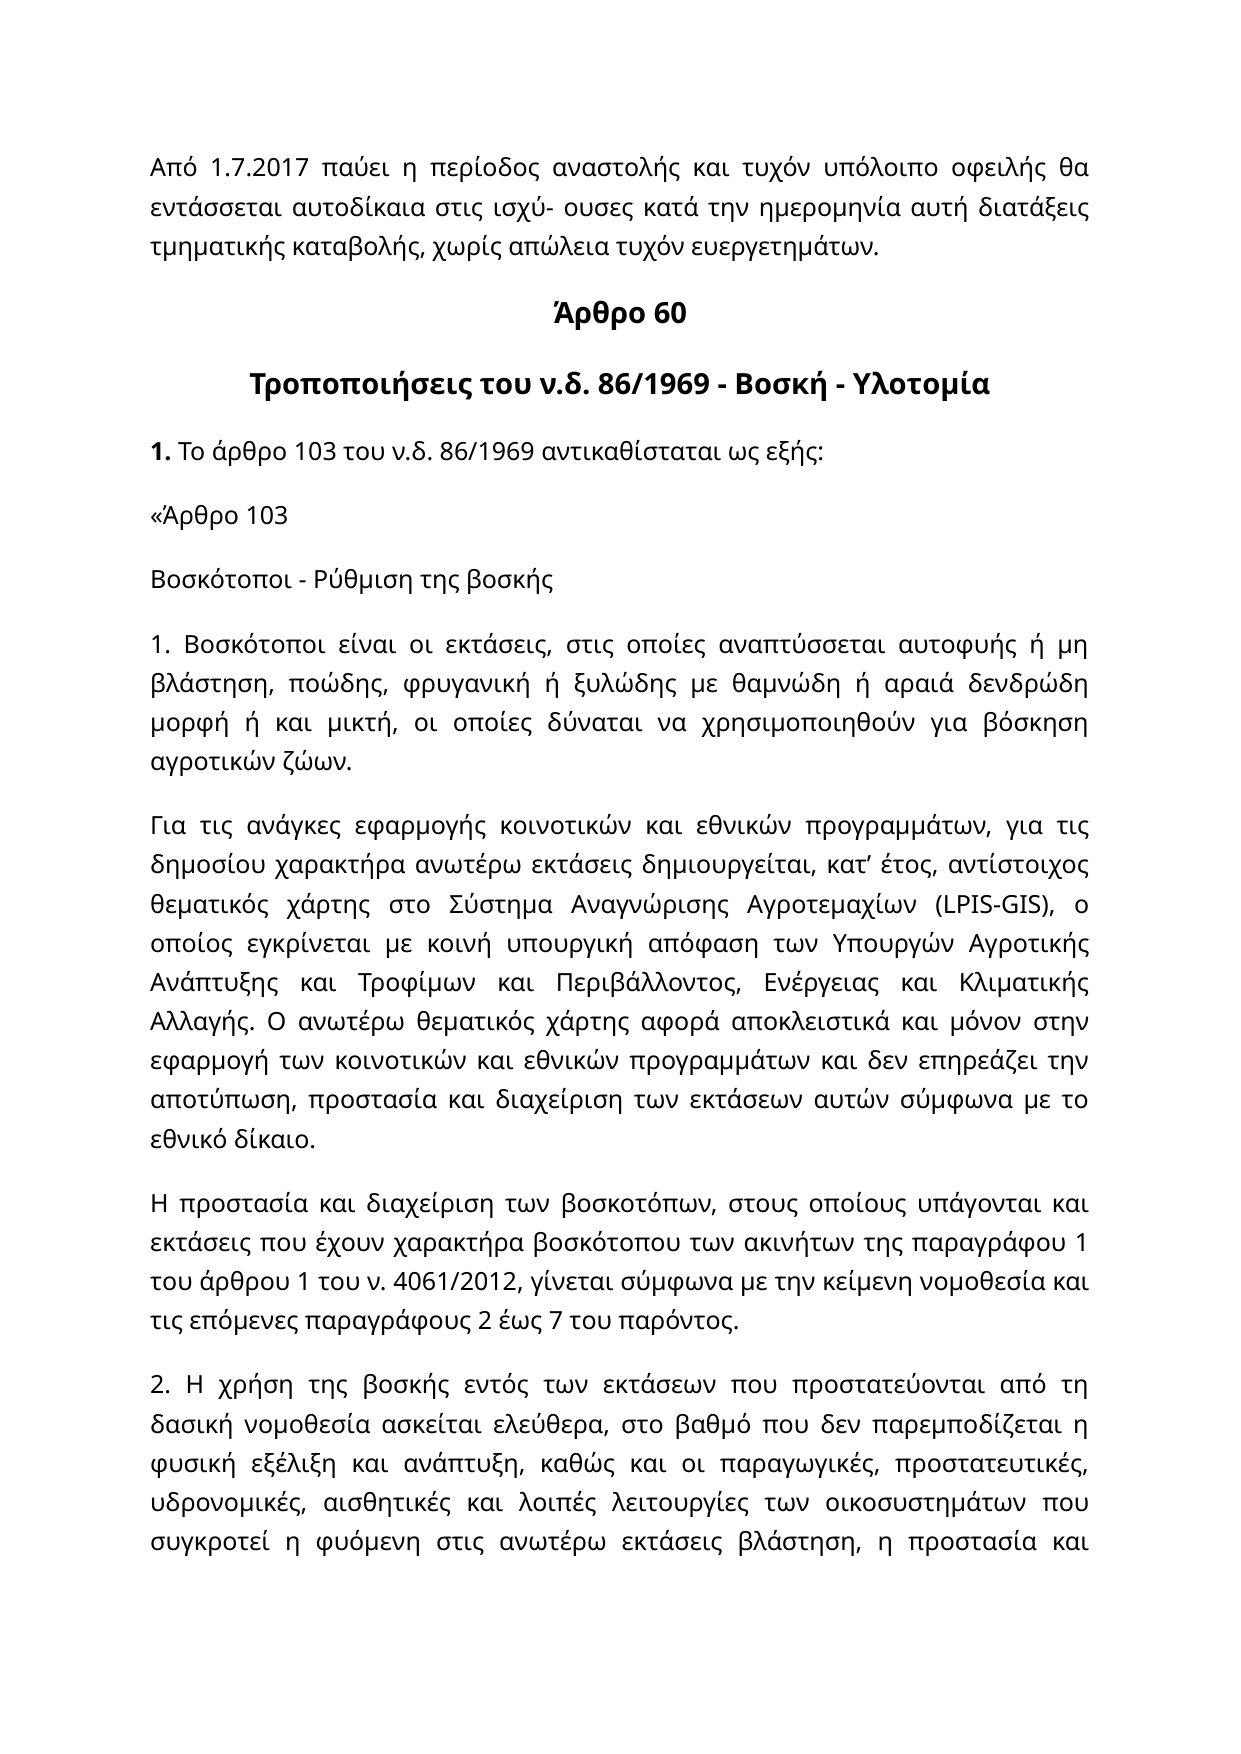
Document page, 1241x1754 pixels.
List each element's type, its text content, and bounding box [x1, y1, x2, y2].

text «Άρθρο 103 [150, 498, 1090, 532]
text Η προστασία και διαχείριση των βοσκοτόπων, στους οποίους υπάγονται και εκτάσεις που έχουν χαρακτήρα βοσκότοπου των ακινήτων της παραγράφου 1 του άρθρου 1 του ν. 4061/2012, γίνεται σύμφωνα με την κείμενη νομοθεσία και τις επόμενες παραγράφους 2 έως 7 του παρόντος. [150, 1185, 1090, 1337]
subtitle Άρθρο 60 [150, 292, 1090, 332]
text Για τις ανάγκες εφαρμογής κοινοτικών και εθνικών προγραμμάτων, για τις δημοσίου χαρακτήρα ανωτέρω εκτάσεις δημιουργείται, κατ’ έτος, αντίστοιχος θεματικός χάρτης στο Σύστημα Αναγνώρισης Αγροτεμαχίων (LPIS-GIS), ο οποίος εγκρίνεται με κοινή υπουργική απόφαση των Υπουργών Αγροτικής Ανάπτυξης και Τροφίμων και Περιβάλλοντος, Ενέργειας και Κλιματικής Αλλαγής. Ο ανωτέρω θεματικός χάρτης αφορά αποκλειστικά και μόνον στην εφαρμογή των κοινοτικών και εθνικών προγραμμάτων και δεν επηρεάζει την αποτύπωση, προστασία και διαχείριση των εκτάσεων αυτών σύμφωνα με το εθνικό δίκαιο. [150, 808, 1090, 1155]
text 1. Το άρθρο 103 του ν.δ. 86/1969 αντικαθίσταται ως εξής: [150, 434, 1090, 468]
subtitle Τροποποιήσεις του ν.δ. 86/1969 - Βοσκή - Υλοτομία [150, 363, 1090, 403]
text 1. Βοσκότοποι είναι οι εκτάσεις, στις οποίες αναπτύσσεται αυτοφυής ή μη βλάστηση, ποώδης, φρυγανική ή ξυλώδης με θαμνώδη ή αραιά δενδρώδη μορφή ή και μικτή, οι οποίες δύναται να χρησιμοποιηθούν για βόσκηση αγροτικών ζώων. [150, 626, 1090, 778]
text 2. Η χρήση της βοσκής εντός των εκτάσεων που προστατεύονται από τη δασική νομοθεσία ασκείται ελεύθερα, στο βαθμό που δεν παρεμποδίζεται η φυσική εξέλιξη και ανάπτυξη, καθώς και οι παραγωγικές, προστατευτικές, υδρονομικές, αισθητικές και λοιπές λειτουργίες των οικοσυστημάτων που συγκροτεί η φυόμενη στις ανωτέρω εκτάσεις βλάστηση, η προστασία και [150, 1367, 1090, 1558]
text Βοσκότοποι - Ρύθμιση της βοσκής [150, 562, 1090, 596]
text Από 1.7.2017 παύει η περίοδος αναστολής και τυχόν υπόλοιπο οφειλής θα εντάσσεται αυτοδίκαια στις ισχύ- ουσες κατά την ημερομηνία αυτή διατάξεις τμηματικής καταβολής, χωρίς απώλεια τυχόν ευεργετημάτων. [150, 150, 1090, 262]
